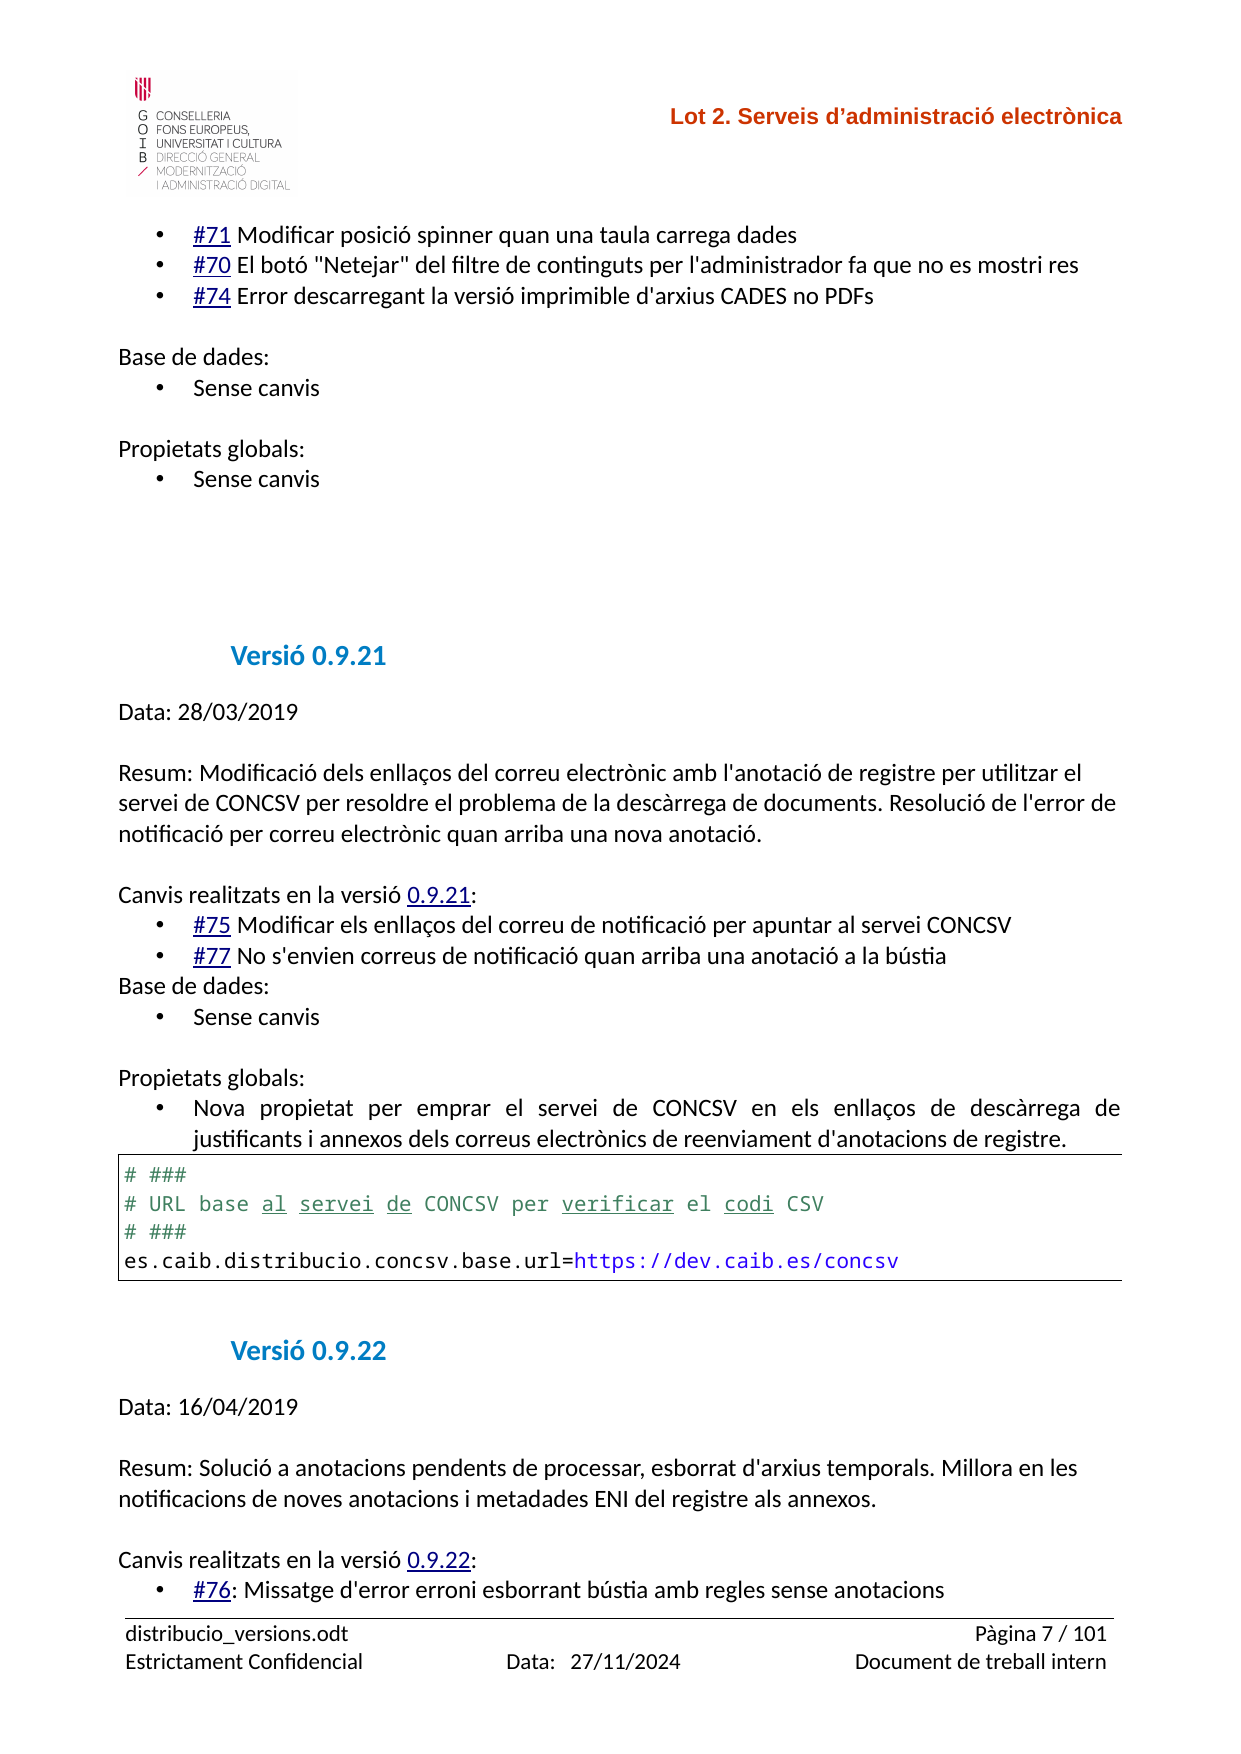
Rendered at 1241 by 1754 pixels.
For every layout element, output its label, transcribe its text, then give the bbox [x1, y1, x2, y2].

text Data: 16/04/2019 [118, 1391, 1122, 1422]
text Base de dades: [118, 971, 1122, 1001]
text Propietats globals: [118, 433, 1122, 463]
subtitle Versió 0.9.22 [153, 1332, 1122, 1368]
text Canvis realitzats en la versió 0.9.22: [118, 1544, 1122, 1574]
subtitle Versió 0.9.21 [153, 637, 1122, 672]
list Sense canvis [156, 463, 1122, 494]
text Resum: Solució a anotacions pendents de processar, esborrat d'arxius temporals. Millora en les notificacions de noves anotacions i metadades ENI del registre als annexos. [118, 1452, 1122, 1513]
list #76: Missatge d'error erroni esborrant bústia amb regles sense anotacions [156, 1574, 1122, 1605]
text Data: 28/03/2019 [118, 696, 1122, 726]
text Base de dades: [118, 341, 1122, 372]
list #75 Modificar els enllaços del correu de notificació per apuntar al servei CONCSV [156, 909, 1122, 940]
text Resum: Modificació dels enllaços del correu electrònic amb l'anotació de registre per utilitzar el servei de CONCSV per resoldre el problema de la descàrrega de documents. Resolució de l'error de notificació per correu electrònic quan arriba una nova anotació. [118, 757, 1122, 848]
list Sense canvis [156, 372, 1122, 402]
list Nova propietat per emprar el servei de CONCSV en els enllaços de descàrrega de justificants i annexos dels correus electrònics de reenviament d'anotacions de registre. [156, 1093, 1122, 1154]
list #77 No s'envien correus de notificació quan arriba una anotació a la bústia [156, 940, 1122, 971]
table_header # ### # URL base al servei de CONCSV per verificar el codi CSV # ### es.caib.distribucio.concsv.base.url=https://dev.caib.es/concsv [119, 1155, 1122, 1280]
list Sense canvis [156, 1001, 1122, 1032]
list #74 Error descarregant la versió imprimible d'arxius CADES no PDFs [156, 280, 1122, 311]
picture [126, 70, 299, 197]
list #71 Modificar posició spinner quan una taula carrega dades [156, 219, 1122, 250]
list #70 El botó "Netejar" del filtre de continguts per l'administrador fa que no es mostri res [156, 250, 1122, 280]
text Propietats globals: [118, 1062, 1122, 1093]
text Canvis realitzats en la versió 0.9.21: [118, 879, 1122, 909]
